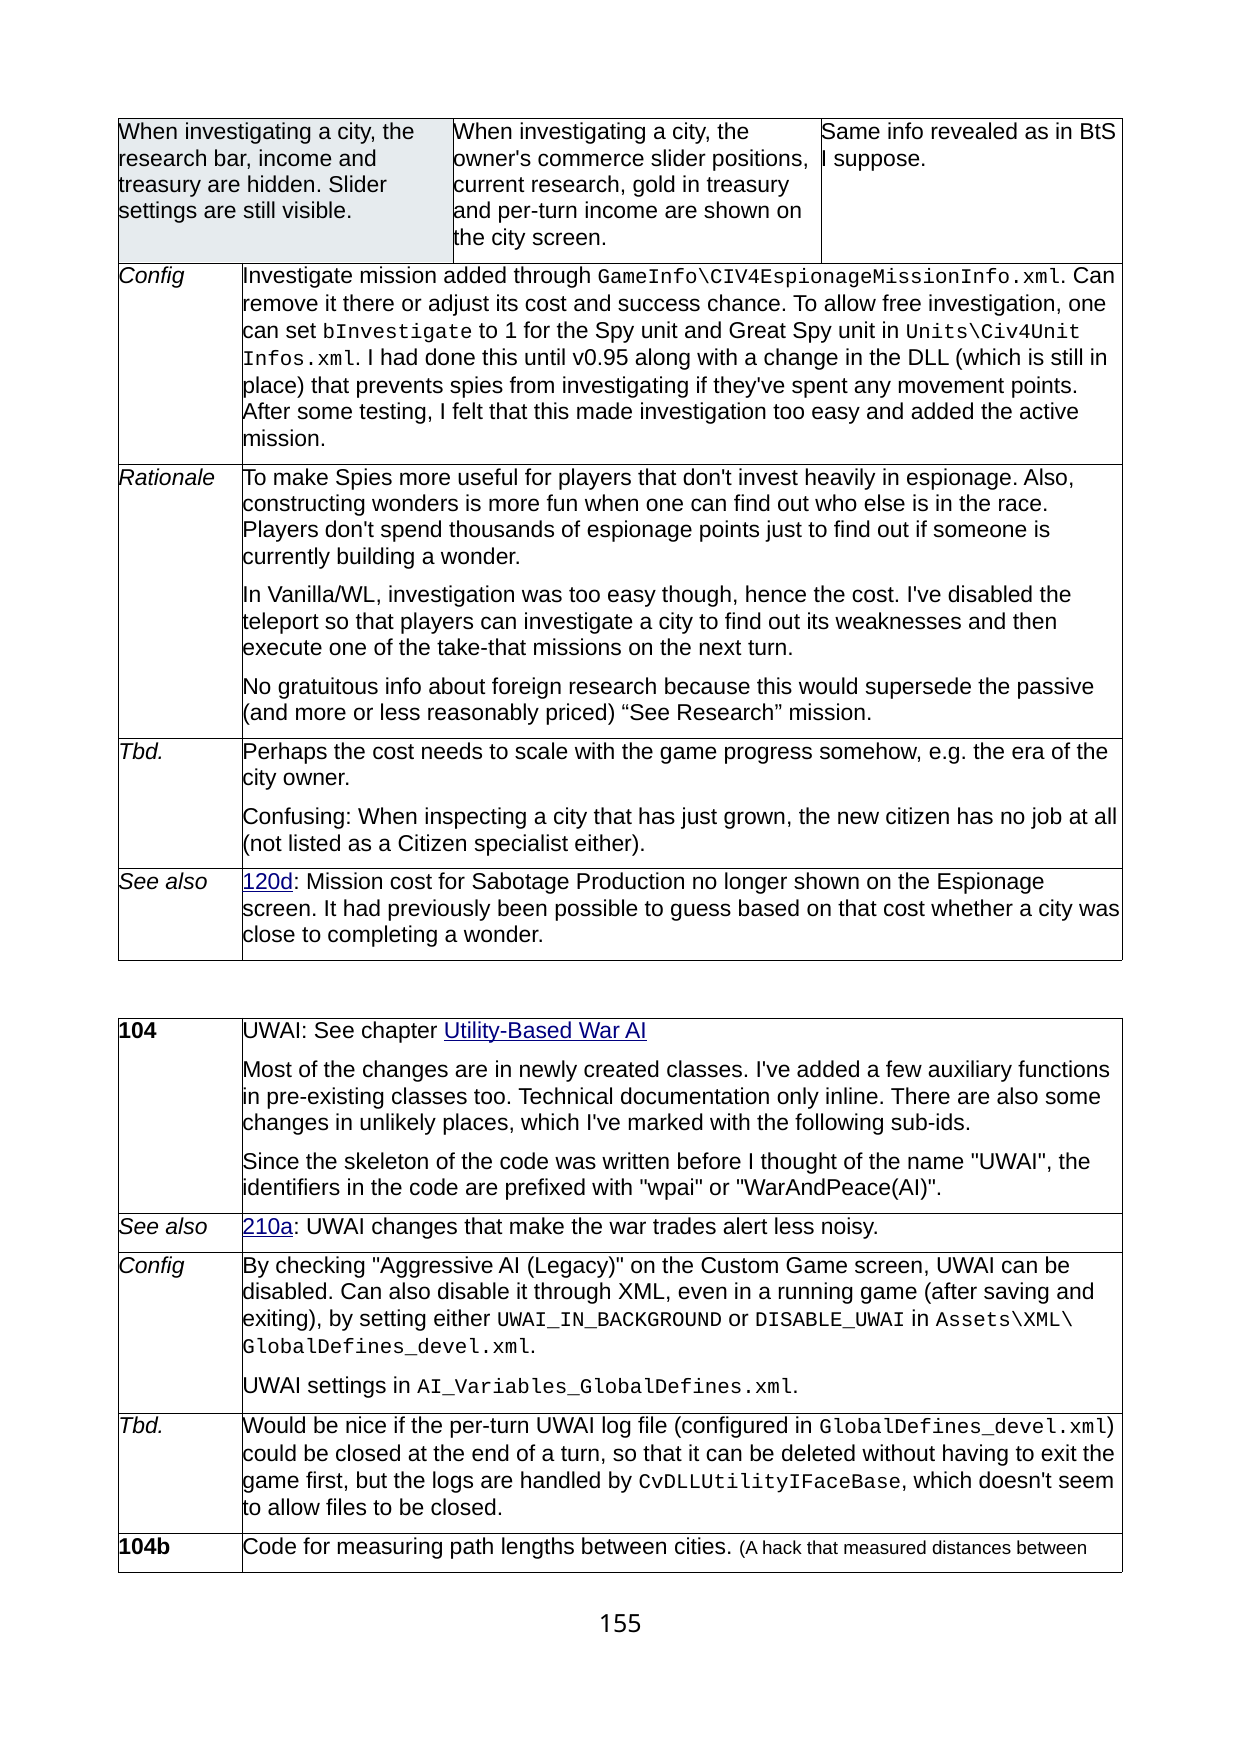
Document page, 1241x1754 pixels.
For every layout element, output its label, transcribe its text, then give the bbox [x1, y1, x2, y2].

table_cell Tbd. [119, 1414, 242, 1533]
table_cell When investigating a city, the research bar, income and treasury are hidden. Slider settings are still visible. [119, 119, 453, 262]
table_cell 104b [119, 1534, 242, 1572]
table_cell Config [119, 1253, 242, 1412]
table_cell Config [119, 264, 242, 463]
table_cell Same info revealed as in BtS I suppose. [822, 119, 1122, 262]
table_cell See also [119, 869, 242, 960]
table_cell By checking "Aggressive AI (Legacy)" on the Custom Game screen, UWAI can be disabled. Can also disable it through XML, even in a running game (after saving and exiting), by setting either UWAI_IN_BACKGROUND or DISABLE_UWAI in Assets\XML\GlobalDefines_devel.xml. UWAI settings in AI_Variables_GlobalDefines.xml. [243, 1253, 1122, 1412]
table_cell 210a: UWAI changes that make the war trades alert less noisy. [243, 1214, 1122, 1252]
table_cell 120d: Mission cost for Sabotage Production no longer shown on the Espionage screen. It had previously been possible to guess based on that cost whether a city was close to completing a wonder. [243, 869, 1122, 960]
table_cell Tbd. [119, 739, 242, 868]
table_header 104 [119, 1019, 242, 1213]
table_cell Rationale [119, 465, 242, 738]
table_cell Code for measuring path lengths between cities. (A hack that measured distances between [243, 1534, 1122, 1572]
table_cell Investigate mission added through GameInfo\CIV4EspionageMissionInfo.xml. Can remove it there or adjust its cost and success chance. To allow free investigation, one can set bInvestigate to 1 for the Spy unit and Great Spy unit in Units\Civ4Unit Infos.xml. I had done this until v0.95 along with a change in the DLL (which is still in place) that prevents spies from investigating if they've spent any movement points. After some testing, I felt that this made investigation too easy and added the active mission. [243, 264, 1122, 463]
table_cell See also [119, 1214, 242, 1252]
table_cell When investigating a city, the owner's commerce slider positions, current research, gold in treasury and per-turn income are shown on the city screen. [454, 119, 821, 262]
table_cell Perhaps the cost needs to scale with the game progress somehow, e.g. the era of the city owner. Confusing: When inspecting a city that has just grown, the new citizen has no job at all (not listed as a Citizen specialist either). [243, 739, 1122, 868]
table_header UWAI: See chapter Utility-Based War AI Most of the changes are in newly created classes. I've added a few auxiliary functions in pre-existing classes too. Technical documentation only inline. There are also some changes in unlikely places, which I've marked with the following sub-ids. Since the skeleton of the code was written before I thought of the name "UWAI", the identifiers in the code are prefixed with "wpai" or "WarAndPeace(AI)". [243, 1019, 1122, 1213]
table_cell To make Spies more useful for players that don't invest heavily in espionage. Also, constructing wonders is more fun when one can find out who else is in the race. Players don't spend thousands of espionage points just to find out if someone is currently building a wonder. In Vanilla/WL, investigation was too easy though, hence the cost. I've disabled the teleport so that players can investigate a city to find out its weaknesses and then execute one of the take-that missions on the next turn. No gratuitous info about foreign research because this would supersede the passive (and more or less reasonably priced) “See Research” mission. [243, 465, 1122, 738]
table_cell Would be nice if the per-turn UWAI log file (configured in GlobalDefines_devel.xml) could be closed at the end of a turn, so that it can be deleted without having to exit the game first, but the logs are handled by CvDLLUtilityIFaceBase, which doesn't seem to allow files to be closed. [243, 1414, 1122, 1533]
